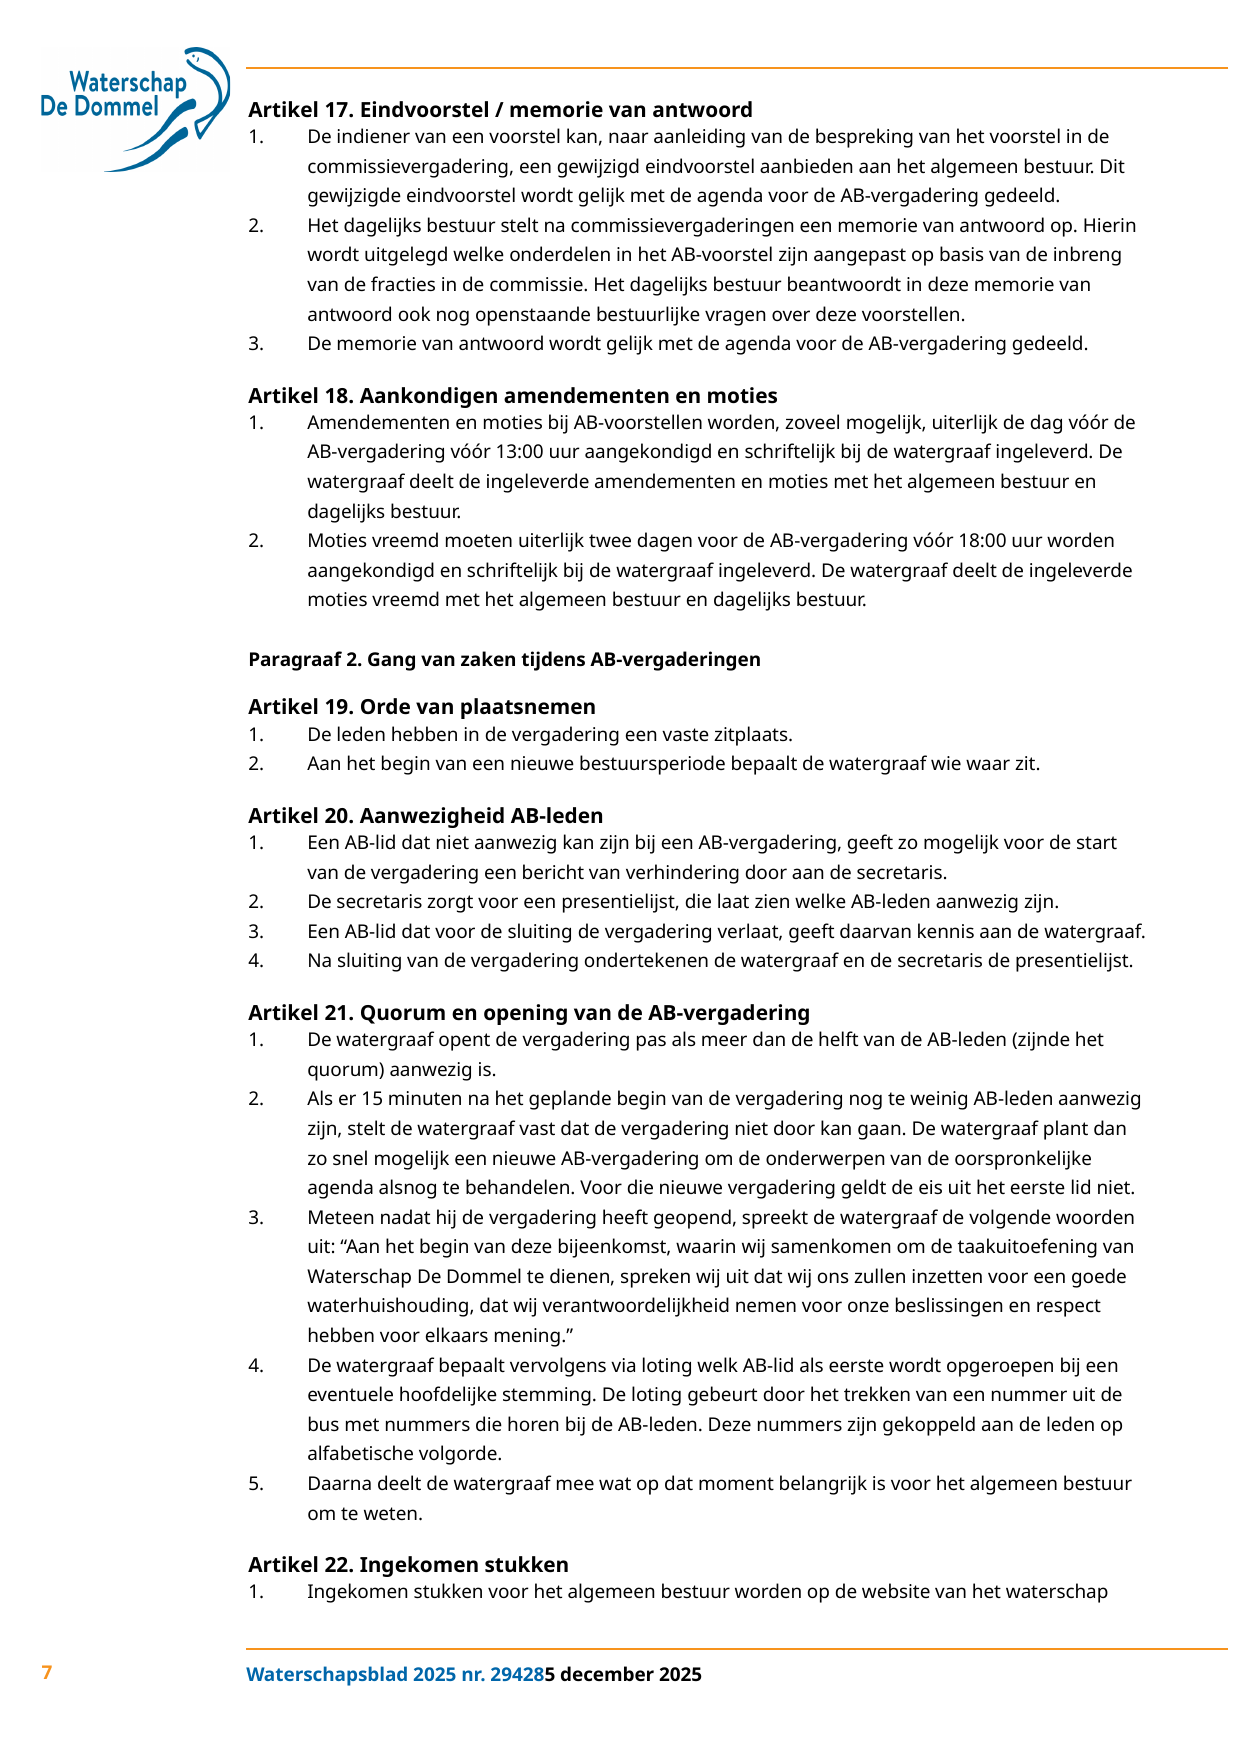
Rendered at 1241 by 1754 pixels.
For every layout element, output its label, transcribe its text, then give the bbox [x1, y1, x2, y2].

list De watergraaf bepaalt vervolgens via loting welk AB-lid als eerste wordt opgeroepen bij een eventuele hoofdelijke stemming. De loting gebeurt door het trekken van een nummer uit de bus met nummers die horen bij de AB-leden. Deze nummers zijn gekoppeld aan de leden op alfabetische volgorde. [248, 1352, 1152, 1466]
text Artikel 18. Aankondigen amendementen en moties [248, 381, 1152, 409]
list De leden hebben in de vergadering een vaste zitplaats. [248, 721, 1152, 747]
text Artikel 17. Eindvoorstel / memorie van antwoord [248, 95, 1152, 123]
text Artikel 19. Orde van plaatsnemen [248, 692, 1152, 721]
text Artikel 22. Ingekomen stukken [248, 1550, 1152, 1579]
text Artikel 20. Aanwezigheid AB-leden [248, 801, 1152, 829]
picture [204, 47, 231, 76]
list Meteen nadat hij de vergadering heeft geopend, spreekt de watergraaf de volgende woorden uit: “Aan het begin van deze bijeenkomst, waarin wij samenkomen om de taakuitoefening van Waterschap De Dommel te dienen, spreken wij uit dat wij ons zullen inzetten voor een goede waterhuishouding, dat wij verantwoordelijkheid nemen voor onze beslissingen en respect hebben voor elkaars mening.” [248, 1204, 1152, 1348]
text Paragraaf 2. Gang van zaken tijdens AB-vergaderingen [248, 646, 1152, 672]
list De memorie van antwoord wordt gelijk met de agenda voor de AB-vergadering gedeeld. [248, 330, 1152, 356]
list Een AB-lid dat niet aanwezig kan zijn bij een AB-vergadering, geeft zo mogelijk voor de start van de vergadering een bericht van verhindering door aan de secretaris. [248, 829, 1152, 884]
picture [198, 118, 210, 131]
text Artikel 21. Quorum en opening van de AB-vergadering [248, 998, 1152, 1026]
picture [41, 47, 231, 172]
list Ingekomen stukken voor het algemeen bestuur worden op de website van het waterschap [248, 1579, 1152, 1604]
list Daarna deelt de watergraaf mee wat op dat moment belangrijk is voor het algemeen bestuur om te weten. [248, 1470, 1152, 1526]
list Een AB-lid dat voor de sluiting de vergadering verlaat, geeft daarvan kennis aan de watergraaf. [248, 918, 1152, 944]
list De secretaris zorgt voor een presentielijst, die laat zien welke AB-leden aanwezig zijn. [248, 888, 1152, 914]
list De watergraaf opent de vergadering pas als meer dan de helft van de AB-leden (zijnde het quorum) aanwezig is. [248, 1026, 1152, 1082]
list Amendementen en moties bij AB-voorstellen worden, zoveel mogelijk, uiterlijk de dag vóór de AB-vergadering vóór 13:00 uur aangekondigd en schriftelijk bij de watergraaf ingeleverd. De watergraaf deelt de ingeleverde amendementen en moties met het algemeen bestuur en dagelijks bestuur. [248, 409, 1152, 524]
list Aan het begin van een nieuwe bestuursperiode bepaalt de watergraaf wie waar zit. [248, 750, 1152, 776]
list De indiener van een voorstel kan, naar aanleiding van de bespreking van het voorstel in de commissievergadering, een gewijzigd eindvoorstel aanbieden aan het algemeen bestuur. Dit gewijzigde eindvoorstel wordt gelijk met de agenda voor de AB-vergadering gedeeld. [248, 123, 1152, 208]
list Het dagelijks bestuur stelt na commissievergaderingen een memorie van antwoord op. Hierin wordt uitgelegd welke onderdelen in het AB-voorstel zijn aangepast op basis van de inbreng van de fracties in de commissie. Het dagelijks bestuur beantwoordt in deze memorie van antwoord ook nog openstaande bestuurlijke vragen over deze voorstellen. [248, 212, 1152, 326]
list Als er 15 minuten na het geplande begin van de vergadering nog te weinig AB-leden aanwezig zijn, stelt de watergraaf vast dat de vergadering niet door kan gaan. De watergraaf plant dan zo snel mogelijk een nieuwe AB-vergadering om de onderwerpen van de oorspronkelijke agenda alsnog te behandelen. Voor die nieuwe vergadering geldt de eis uit het eerste lid niet. [248, 1086, 1152, 1200]
list Moties vreemd moeten uiterlijk twee dagen voor de AB-vergadering vóór 18:00 uur worden aangekondigd en schriftelijk bij de watergraaf ingeleverd. De watergraaf deelt de ingeleverde moties vreemd met het algemeen bestuur en dagelijks bestuur. [248, 527, 1152, 612]
picture [45, 99, 51, 111]
list Na sluiting van de vergadering ondertekenen de watergraaf en de secretaris de presentielijst. [248, 948, 1152, 973]
